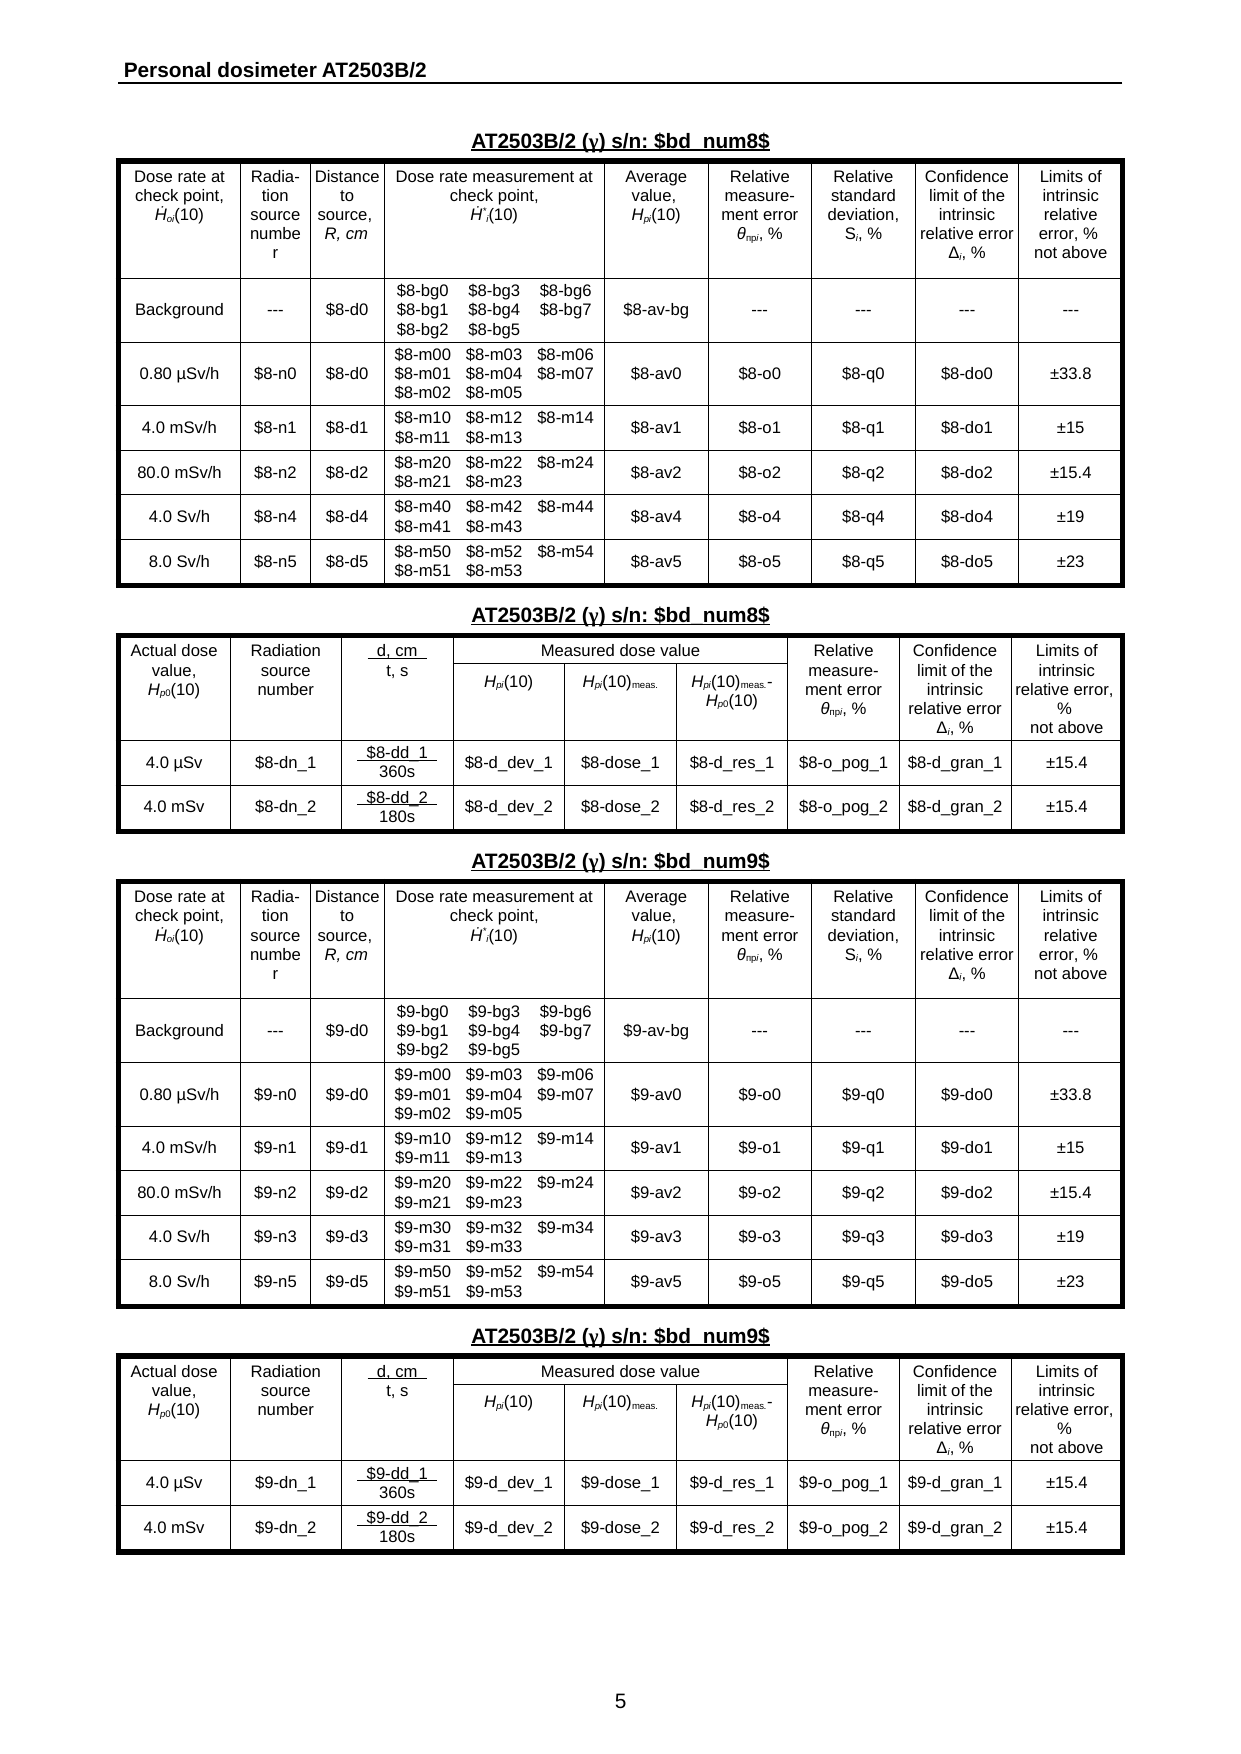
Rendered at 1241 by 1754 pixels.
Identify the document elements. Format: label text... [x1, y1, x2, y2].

table_cell $9-av1 [605, 1127, 708, 1170]
table_cell Background [121, 279, 240, 342]
table_cell $9-n5 [241, 1260, 310, 1303]
table_cell $8-av-bg [605, 279, 708, 342]
table_cell $9-av-bg [605, 999, 708, 1062]
table_cell Relative measure-ment error θпрi, % [709, 884, 811, 998]
table_cell $8-d0 [311, 279, 384, 342]
table_cell $9-do0 [916, 1063, 1018, 1126]
table_cell $9-do3 [916, 1216, 1018, 1259]
table_cell $9-d_res_2 [677, 1506, 787, 1549]
table_cell $8-m40 $8-m41 $8-m42 $8-m43 $8-m44 [385, 495, 604, 539]
table_cell Actual dose value, Hp0(10) [121, 1359, 230, 1460]
table_header AT2503B/2 (γ) s/n: $bd_num8$ [118, 588, 1122, 633]
table_cell $8-do2 [916, 451, 1018, 494]
table_cell $8-o5 [709, 540, 811, 583]
table_cell $8-n4 [241, 495, 310, 539]
table_cell $8-d5 [311, 540, 384, 583]
table_cell $9-d_dev_2 [454, 1506, 564, 1549]
table_cell $8-av1 [605, 406, 708, 450]
table_cell $9-bg0 $9-bg1 $9-bg2 $9-bg3 $9-bg4 $9-bg5 $9-bg6 $9-bg7 [385, 999, 604, 1062]
table_cell Limits of intrinsic relative error, % not above [1019, 884, 1120, 998]
table_cell $8-av4 [605, 495, 708, 539]
table_cell $9-d1 [311, 1127, 384, 1170]
table_cell $8-d4 [311, 495, 384, 539]
table_cell ±33.8 [1019, 343, 1120, 405]
table_cell $8-m10 $8-m11 $8-m12 $8-m13 $8-m14 [385, 406, 604, 450]
table_cell Background [121, 999, 240, 1062]
table_cell 0.80 µSv/h [121, 343, 240, 405]
table_cell $9-do5 [916, 1260, 1018, 1303]
table_cell $9-n0 [241, 1063, 310, 1126]
table_cell Hpi(10)meas.-Hp0(10) [677, 664, 787, 740]
table_cell Limits of intrinsic relative error, % not above [1012, 1359, 1120, 1460]
table_cell ±15 [1019, 406, 1120, 450]
table_header AT2503B/2 (γ) s/n: $bd_num9$ [118, 834, 1122, 879]
table_cell $9-q0 [812, 1063, 915, 1126]
table_cell $8-d2 [311, 451, 384, 494]
table_cell Dose rate at check point, Ḣoi(10) [121, 884, 240, 998]
table_cell $8-av2 [605, 451, 708, 494]
table_cell $8-dn_2 [231, 786, 341, 829]
table_cell 8.0 Sv/h [121, 1260, 240, 1303]
table_cell ±15.4 [1012, 786, 1120, 829]
table_cell Relative standard deviation, Si, % [812, 164, 915, 278]
table_cell $9-av2 [605, 1171, 708, 1214]
table_cell $9-d0 [311, 1063, 384, 1126]
table_cell --- [812, 999, 915, 1062]
table_cell ±23 [1019, 1260, 1120, 1303]
table_cell Hpi(10)meas.-Hp0(10) [677, 1385, 787, 1460]
table_cell $8-do0 [916, 343, 1018, 405]
table_cell Relative measure-ment error θпрi, % [788, 1359, 899, 1460]
table_cell $8-o2 [709, 451, 811, 494]
table_cell 4.0 Sv/h [121, 495, 240, 539]
table_cell $9-av3 [605, 1216, 708, 1259]
table_cell $9-do2 [916, 1171, 1018, 1214]
table_cell Hpi(10)meas. [565, 664, 676, 740]
table_cell Radia-tion source number [241, 164, 310, 278]
table_cell ±23 [1019, 540, 1120, 583]
table_cell $8-d_dev_2 [454, 786, 564, 829]
table_cell Relative standard deviation, Si, % [812, 884, 915, 998]
table_cell $9-d_gran_2 [900, 1506, 1011, 1549]
table_cell $8-o_pog_2 [788, 786, 899, 829]
table_cell Relative measure-ment error θпрi, % [788, 638, 899, 740]
table_cell 80.0 mSv/h [121, 451, 240, 494]
table_cell Confidence limit of the intrinsic relative error Δi, % [916, 884, 1018, 998]
table_cell $9-do1 [916, 1127, 1018, 1170]
table_cell $8-d_gran_1 [900, 741, 1011, 784]
table_cell 4.0 µSv [121, 1461, 230, 1505]
table_cell $9-q1 [812, 1127, 915, 1170]
table_cell $9-dd_2 180s [342, 1506, 453, 1549]
table_cell Dose rate measurement at check point, Ḣ*i(10) [385, 884, 604, 998]
table_cell --- [241, 999, 310, 1062]
table_cell $9-av5 [605, 1260, 708, 1303]
table_cell $8-n5 [241, 540, 310, 583]
table_cell $8-d_res_2 [677, 786, 787, 829]
table_cell 8.0 Sv/h [121, 540, 240, 583]
table_cell ±15.4 [1019, 451, 1120, 494]
table_cell 80.0 mSv/h [121, 1171, 240, 1214]
table_cell Measured dose value [454, 1359, 787, 1384]
table_cell $9-d3 [311, 1216, 384, 1259]
table_cell Hpi(10) [454, 664, 564, 740]
table_cell Limits of intrinsic relative error, % not above [1019, 164, 1120, 278]
table_cell Confidence limit of the intrinsic relative error Δi, % [900, 1359, 1011, 1460]
table_cell $8-m20 $8-m21 $8-m22 $8-m23 $8-m24 [385, 451, 604, 494]
table_cell $9-m20 $9-m21 $9-m22 $9-m23 $9-m24 [385, 1171, 604, 1214]
table_cell --- [812, 279, 915, 342]
table_cell ±15.4 [1012, 1461, 1120, 1505]
table_cell $8-o_pog_1 [788, 741, 899, 784]
table_cell ±15.4 [1012, 1506, 1120, 1549]
table_cell $8-q2 [812, 451, 915, 494]
table_cell Confidence limit of the intrinsic relative error Δi, % [916, 164, 1018, 278]
table_cell 4.0 Sv/h [121, 1216, 240, 1259]
table_cell 4.0 mSv [121, 786, 230, 829]
table_cell $9-d_res_1 [677, 1461, 787, 1505]
table_cell $8-av0 [605, 343, 708, 405]
table_cell $8-do4 [916, 495, 1018, 539]
table_cell 0.80 µSv/h [121, 1063, 240, 1126]
table_cell $8-dd_2 180s [342, 786, 453, 829]
table_cell $8-bg0 $8-bg1 $8-bg2 $8-bg3 $8-bg4 $8-bg5 $8-bg6 $8-bg7 [385, 279, 604, 342]
table_cell $9-d_gran_1 [900, 1461, 1011, 1505]
table_cell $8-d1 [311, 406, 384, 450]
table_cell $9-m50 $9-m51 $9-m52 $9-m53 $9-m54 [385, 1260, 604, 1303]
table_cell $8-q5 [812, 540, 915, 583]
table_cell 4.0 mSv [121, 1506, 230, 1549]
table_cell $9-m10 $9-m11 $9-m12 $9-m13 $9-m14 [385, 1127, 604, 1170]
table_cell --- [709, 999, 811, 1062]
table_cell Dose rate at check point, Ḣoi(10) [121, 164, 240, 278]
table_cell $8-do1 [916, 406, 1018, 450]
table_cell $8-n2 [241, 451, 310, 494]
table_cell $9-dose_2 [565, 1506, 676, 1549]
table_cell Average value, Hpi(10) [605, 164, 708, 278]
table_cell Measured dose value [454, 638, 787, 663]
table_cell Confidence limit of the intrinsic relative error Δi, % [900, 638, 1011, 740]
table_cell $8-d_res_1 [677, 741, 787, 784]
table_cell $8-q0 [812, 343, 915, 405]
table_cell d, cm t, s [342, 638, 453, 740]
table_cell $9-dd_1 360s [342, 1461, 453, 1505]
table_cell $9-d_dev_1 [454, 1461, 564, 1505]
table_cell $9-o5 [709, 1260, 811, 1303]
table_cell Average value, Hpi(10) [605, 884, 708, 998]
table_cell Hpi(10)meas. [565, 1385, 676, 1460]
table_cell ±15 [1019, 1127, 1120, 1170]
table_cell $8-d_dev_1 [454, 741, 564, 784]
table_cell $8-o4 [709, 495, 811, 539]
table_cell Radiation source number [231, 638, 341, 740]
table_cell $8-do5 [916, 540, 1018, 583]
table_cell $8-q1 [812, 406, 915, 450]
table_cell $8-dose_1 [565, 741, 676, 784]
table_cell --- [1019, 999, 1120, 1062]
table_cell $9-o3 [709, 1216, 811, 1259]
table_cell Radiation source number [231, 1359, 341, 1460]
table_cell $9-q5 [812, 1260, 915, 1303]
table_cell $9-q2 [812, 1171, 915, 1214]
table_cell $8-d_gran_2 [900, 786, 1011, 829]
table_cell 4.0 µSv [121, 741, 230, 784]
table_cell $9-o0 [709, 1063, 811, 1126]
table_cell $8-dose_2 [565, 786, 676, 829]
table_cell $8-n0 [241, 343, 310, 405]
table_cell $9-o1 [709, 1127, 811, 1170]
table_cell --- [916, 279, 1018, 342]
table_cell ±33.8 [1019, 1063, 1120, 1126]
table_cell Hpi(10) [454, 1385, 564, 1460]
table_cell $8-n1 [241, 406, 310, 450]
table_cell --- [1019, 279, 1120, 342]
table_header AT2503B/2 (γ) s/n: $bd_num9$ [118, 1309, 1122, 1353]
table_cell $9-dn_2 [231, 1506, 341, 1549]
table_cell $8-av5 [605, 540, 708, 583]
table_cell 4.0 mSv/h [121, 406, 240, 450]
table_cell 4.0 mSv/h [121, 1127, 240, 1170]
table_cell $9-d2 [311, 1171, 384, 1214]
table_cell $8-o0 [709, 343, 811, 405]
table_cell $9-dose_1 [565, 1461, 676, 1505]
table_cell Limits of intrinsic relative error, % not above [1012, 638, 1120, 740]
table_cell $8-q4 [812, 495, 915, 539]
table_header AT2503B/2 (γ) s/n: $bd_num8$ [118, 114, 1122, 158]
table_cell ±15.4 [1019, 1171, 1120, 1214]
table_cell $8-m50 $8-m51 $8-m52 $8-m53 $8-m54 [385, 540, 604, 583]
table_cell $8-d0 [311, 343, 384, 405]
table_cell $9-o_pog_1 [788, 1461, 899, 1505]
table_cell $9-q3 [812, 1216, 915, 1259]
table_cell Actual dose value, Hp0(10) [121, 638, 230, 740]
table_cell $9-o_pog_2 [788, 1506, 899, 1549]
table_cell $9-m30 $9-m31 $9-m32 $9-m33 $9-m34 [385, 1216, 604, 1259]
table_cell Radia-tion source number [241, 884, 310, 998]
table_cell --- [916, 999, 1018, 1062]
table_cell $9-d5 [311, 1260, 384, 1303]
table_cell $9-m00 $9-m01 $9-m02 $9-m03 $9-m04 $9-m05 $9-m06 $9-m07 [385, 1063, 604, 1126]
table_cell $8-o1 [709, 406, 811, 450]
table_cell $9-n1 [241, 1127, 310, 1170]
table_cell $8-dd_1 360s [342, 741, 453, 784]
table_cell Relative measure-ment error θпрi, % [709, 164, 811, 278]
table_cell $9-dn_1 [231, 1461, 341, 1505]
table_cell Dose rate measurement at check point, Ḣ*i(10) [385, 164, 604, 278]
table_cell Distance to source, R, сm [311, 164, 384, 278]
table_cell d, cm t, s [342, 1359, 453, 1460]
table_cell $8-dn_1 [231, 741, 341, 784]
table_cell $9-n3 [241, 1216, 310, 1259]
table_cell ±15.4 [1012, 741, 1120, 784]
table_cell $9-av0 [605, 1063, 708, 1126]
table_cell $9-n2 [241, 1171, 310, 1214]
table_cell $8-m00 $8-m01 $8-m02 $8-m03 $8-m04 $8-m05 $8-m06 $8-m07 [385, 343, 604, 405]
table_cell ±19 [1019, 495, 1120, 539]
table_cell ±19 [1019, 1216, 1120, 1259]
table_cell Distance to source, R, сm [311, 884, 384, 998]
table_cell $9-o2 [709, 1171, 811, 1214]
table_cell --- [709, 279, 811, 342]
table_cell $9-d0 [311, 999, 384, 1062]
table_cell --- [241, 279, 310, 342]
